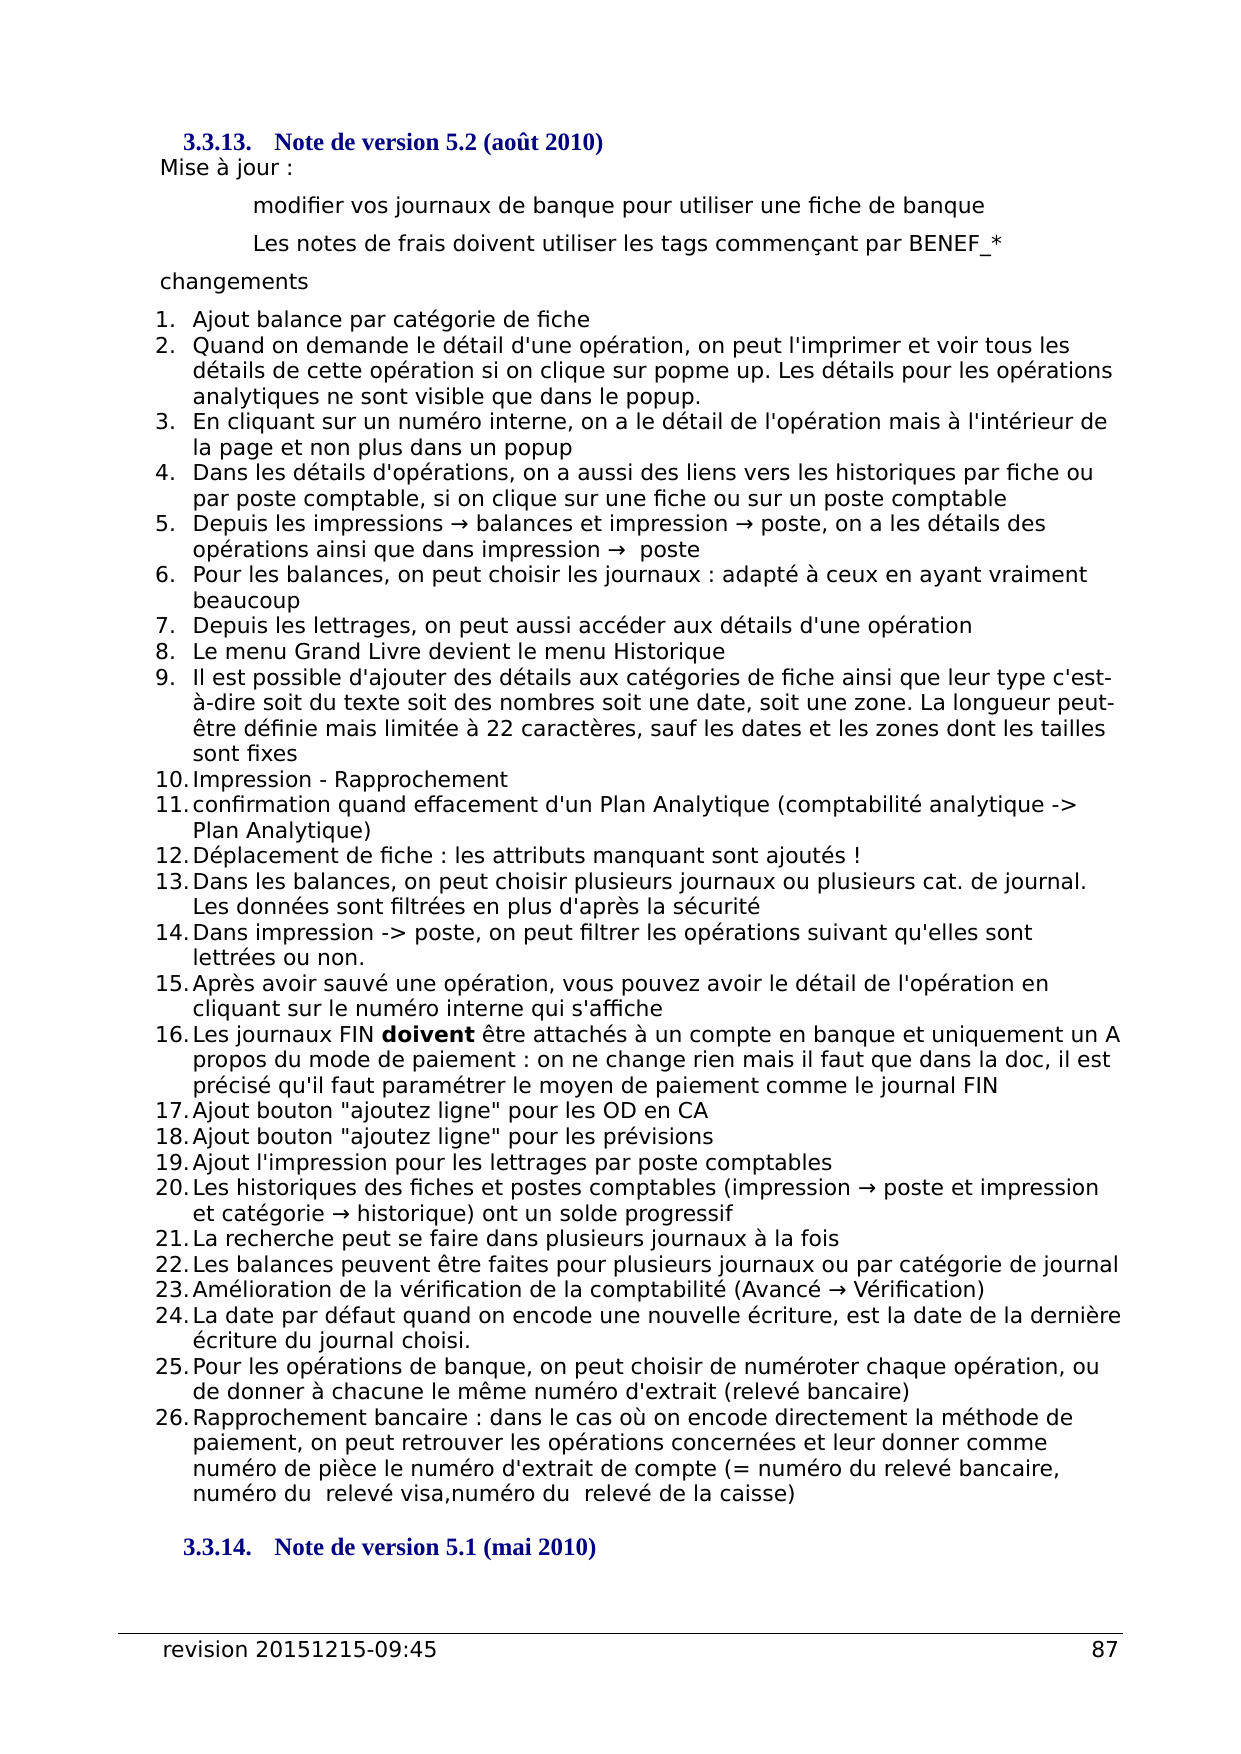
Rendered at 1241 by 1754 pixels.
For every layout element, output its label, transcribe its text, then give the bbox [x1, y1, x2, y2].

text Mise à jour : [159, 155, 1123, 181]
list En cliquant sur un numéro interne, on a le détail de l'opération mais à l'intérieur de la page et non plus dans un popup [155, 409, 1123, 461]
list Ajout l'impression pour les lettrages par poste comptables [155, 1149, 1123, 1175]
list Ajout bouton "ajoutez ligne" pour les OD en CA [155, 1098, 1123, 1124]
list Depuis les impressions → balances et impression → poste, on a les détails des opérations ainsi que dans impression → poste [155, 512, 1123, 563]
list Dans impression -> poste, on peut filtrer les opérations suivant qu'elles sont lettrées ou non. [155, 920, 1123, 971]
list Après avoir sauvé une opération, vous pouvez avoir le détail de l'opération en cliquant sur le numéro interne qui s'affiche [155, 971, 1123, 1022]
text Les notes de frais doivent utiliser les tags commençant par BENEF_* [159, 231, 1123, 257]
list Dans les détails d'opérations, on a aussi des liens vers les historiques par fiche ou par poste comptable, si on clique sur une fiche ou sur un poste comptable [155, 461, 1123, 512]
text modifier vos journaux de banque pour utiliser une fiche de banque [159, 193, 1123, 219]
list confirmation quand effacement d'un Plan Analytique (comptabilité analytique -> Plan Analytique) [155, 792, 1123, 843]
list La recherche peut se faire dans plusieurs journaux à la fois [155, 1226, 1123, 1252]
list Pour les opérations de banque, on peut choisir de numéroter chaque opération, ou de donner à chacune le même numéro d'extrait (relevé bancaire) [155, 1354, 1123, 1405]
list Ajout bouton "ajoutez ligne" pour les prévisions [155, 1124, 1123, 1149]
list Pour les balances, on peut choisir les journaux : adapté à ceux en ayant vraiment beaucoup [155, 563, 1123, 614]
list Depuis les lettrages, on peut aussi accéder aux détails d'une opération [155, 614, 1123, 639]
list Il est possible d'ajouter des détails aux catégories de fiche ainsi que leur type c'est-à-dire soit du texte soit des nombres soit une date, soit une zone. La longueur peut-être définie mais limitée à 22 caractères, sauf les dates et les zones dont les tailles sont fixes [155, 665, 1123, 767]
list La date par défaut quand on encode une nouvelle écriture, est la date de la dernière écriture du journal choisi. [155, 1303, 1123, 1354]
list Le menu Grand Livre devient le menu Historique [155, 639, 1123, 665]
list Quand on demande le détail d'une opération, on peut l'imprimer et voir tous les détails de cette opération si on clique sur popme up. Les détails pour les opérations analytiques ne sont visible que dans le popup. [155, 333, 1123, 409]
list Déplacement de fiche : les attributs manquant sont ajoutés ! [155, 843, 1123, 869]
list Les balances peuvent être faites pour plusieurs journaux ou par catégorie de journal [155, 1252, 1123, 1277]
subtitle Note de version 5.1 (mai 2010) [177, 1532, 1123, 1561]
list Impression - Rapprochement [155, 767, 1123, 792]
list Les journaux FIN doivent être attachés à un compte en banque et uniquement un A propos du mode de paiement : on ne change rien mais il faut que dans la doc, il est précisé qu'il faut paramétrer le moyen de paiement comme le journal FIN [155, 1022, 1123, 1098]
text changements [159, 269, 1123, 295]
list Dans les balances, on peut choisir plusieurs journaux ou plusieurs cat. de journal. Les données sont filtrées en plus d'après la sécurité [155, 869, 1123, 920]
list Ajout balance par catégorie de fiche [155, 307, 1123, 333]
list Rapprochement bancaire : dans le cas où on encode directement la méthode de paiement, on peut retrouver les opérations concernées et leur donner comme numéro de pièce le numéro d'extrait de compte (= numéro du relevé bancaire, numéro du relevé visa,numéro du relevé de la caisse) [155, 1405, 1123, 1507]
subtitle Note de version 5.2 (août 2010) [177, 127, 1123, 155]
list Les historiques des fiches et postes comptables (impression → poste et impression et catégorie → historique) ont un solde progressif [155, 1175, 1123, 1226]
list Amélioration de la vérification de la comptabilité (Avancé → Vérification) [155, 1277, 1123, 1303]
